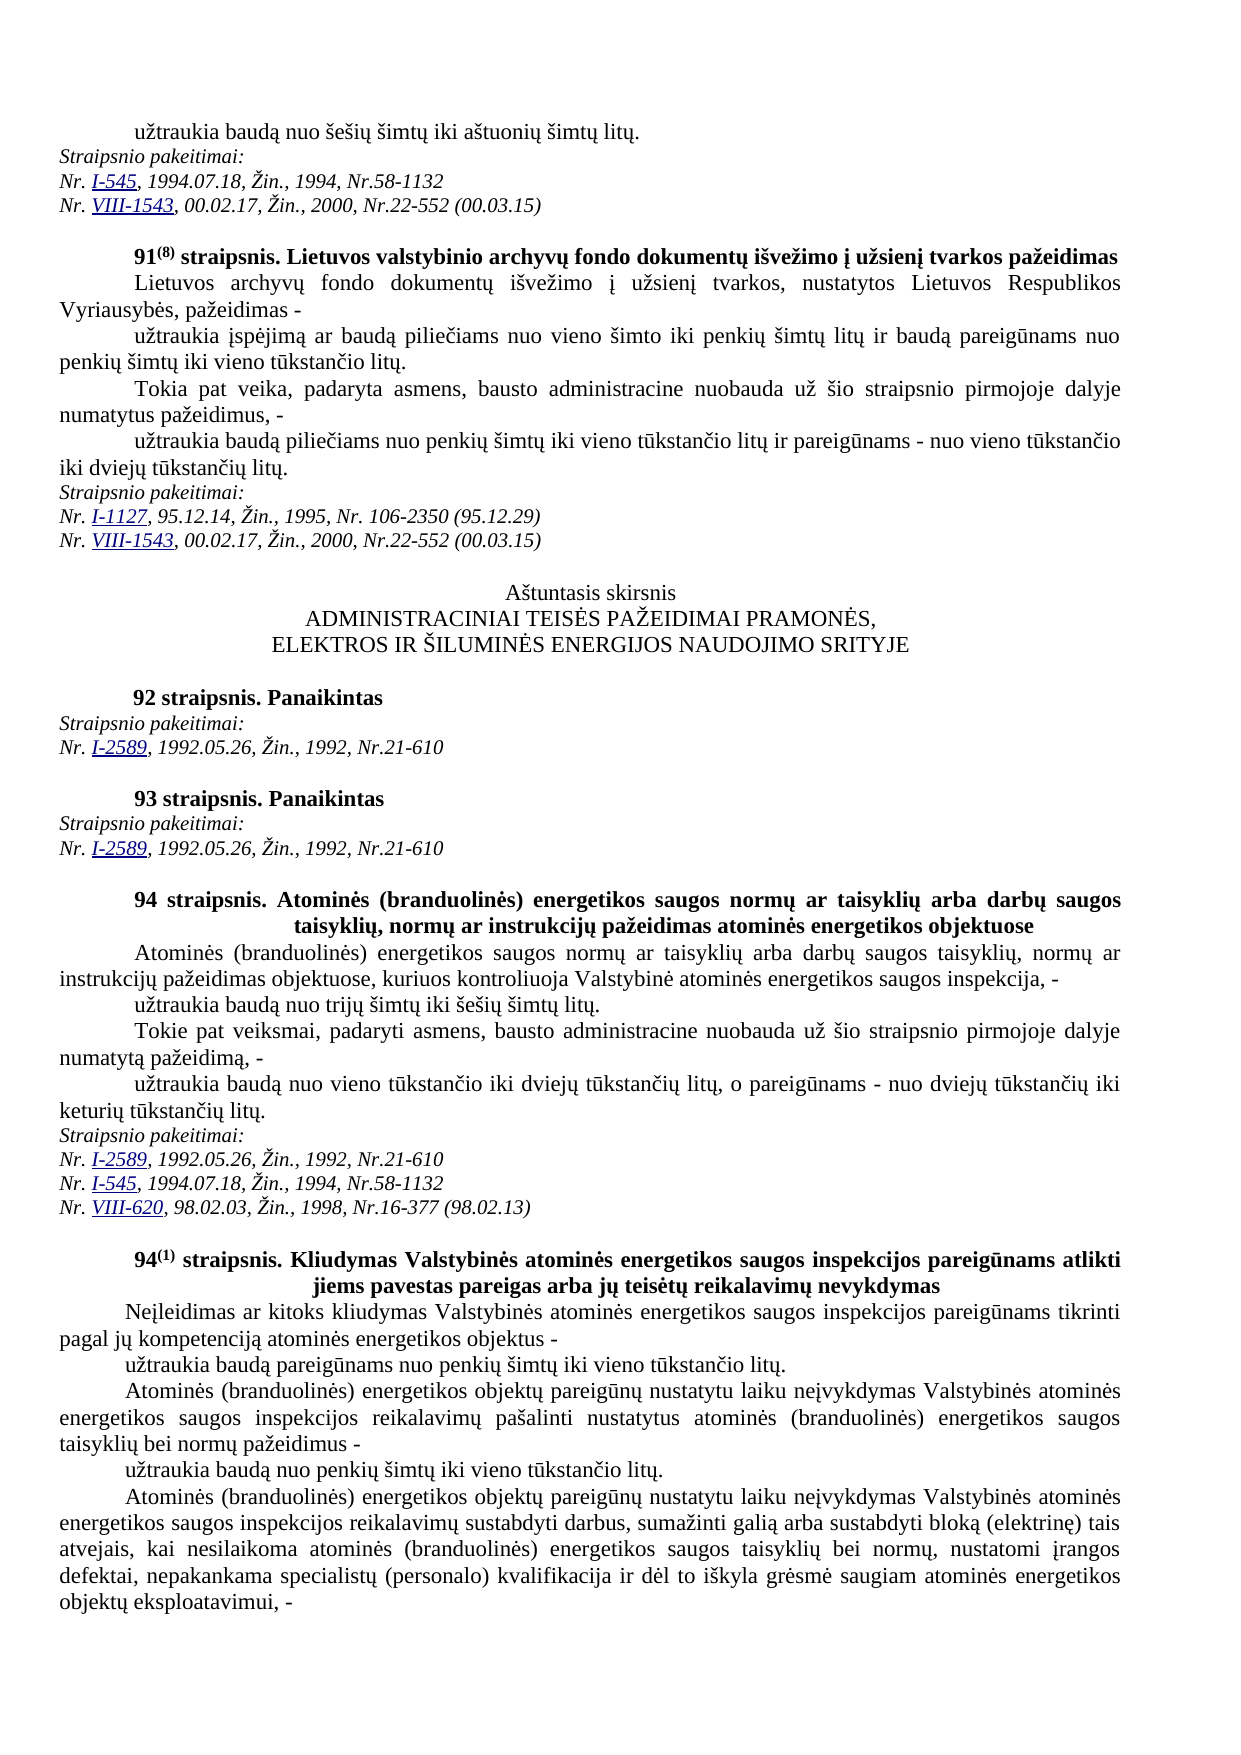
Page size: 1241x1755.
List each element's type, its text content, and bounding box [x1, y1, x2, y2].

text 94 straipsnis. Atominės (branduolinės) energetikos saugos normų ar taisyklių arba darbų saugos taisyklių, normų ar instrukcijų pažeidimas atominės energetikos objektuose [134, 886, 1122, 938]
text Atominės (branduolinės) energetikos objektų pareigūnų nustatytu laiku neįvykdymas Valstybinės atominės energetikos saugos inspekcijos reikalavimų sustabdyti darbus, sumažinti galią arba sustabdyti bloką (elektrinę) tais atvejais, kai nesilaikoma atominės (branduolinės) energetikos saugos taisyklių bei normų, nustatomi įrangos defektai, nepakankama specialistų (personalo) kvalifikacija ir dėl to iškyla grėsmė saugiam atominės energetikos objektų eksploatavimui, - [59, 1483, 1122, 1614]
text Straipsnio pakeitimai: [59, 811, 1122, 835]
text Nr. I-545, 1994.07.18, Žin., 1994, Nr.58-1132 [59, 1171, 1122, 1195]
text užtraukia baudą nuo vieno tūkstančio iki dviejų tūkstančių litų, o pareigūnams - nuo dviejų tūkstančių iki keturių tūkstančių litų. [59, 1070, 1122, 1123]
text Neįleidimas ar kitoks kliudymas Valstybinės atominės energetikos saugos inspekcijos pareigūnams tikrinti pagal jų kompetenciją atominės energetikos objektus - [59, 1298, 1122, 1351]
text Straipsnio pakeitimai: [59, 144, 1122, 168]
text Straipsnio pakeitimai: [59, 711, 1122, 734]
text Lietuvos archyvų fondo dokumentų išvežimo į užsienį tvarkos, nustatytos Lietuvos Respublikos Vyriausybės, pažeidimas - [59, 269, 1122, 322]
text užtraukia baudą piliečiams nuo penkių šimtų iki vieno tūkstančio litų ir pareigūnams - nuo vieno tūkstančio iki dviejų tūkstančių litų. [59, 427, 1122, 480]
text Nr. I-545, 1994.07.18, Žin., 1994, Nr.58-1132 [59, 168, 1122, 193]
text Nr. I-2589, 1992.05.26, Žin., 1992, Nr.21-610 [59, 1147, 1122, 1171]
text Nr. VIII-620, 98.02.03, Žin., 1998, Nr.16-377 (98.02.13) [59, 1195, 1122, 1219]
text Nr. I-1127, 95.12.14, Žin., 1995, Nr. 106-2350 (95.12.29) [59, 504, 1122, 528]
text Aštuntasis skirsnis [59, 579, 1122, 605]
text 92 straipsnis. Panaikintas [59, 684, 1122, 711]
text 93 straipsnis. Panaikintas [59, 785, 1122, 811]
text Atominės (branduolinės) energetikos saugos normų ar taisyklių arba darbų saugos taisyklių, normų ar instrukcijų pažeidimas objektuose, kuriuos kontroliuoja Valstybinė atominės energetikos saugos inspekcija, - [59, 938, 1122, 991]
text Atominės (branduolinės) energetikos objektų pareigūnų nustatytu laiku neįvykdymas Valstybinės atominės energetikos saugos inspekcijos reikalavimų pašalinti nustatytus atominės (branduolinės) energetikos saugos taisyklių bei normų pažeidimus - [59, 1377, 1122, 1456]
text Straipsnio pakeitimai: [59, 480, 1122, 504]
text Nr. VIII-1543, 00.02.17, Žin., 2000, Nr.22-552 (00.03.15) [59, 528, 1122, 552]
text užtraukia baudą nuo penkių šimtų iki vieno tūkstančio litų. [59, 1456, 1122, 1483]
text užtraukia baudą nuo trijų šimtų iki šešių šimtų litų. [59, 991, 1122, 1018]
text Tokie pat veiksmai, padaryti asmens, bausto administracine nuobauda už šio straipsnio pirmojoje dalyje numatytą pažeidimą, - [59, 1018, 1122, 1070]
text užtraukia baudą pareigūnams nuo penkių šimtų iki vieno tūkstančio litų. [59, 1351, 1122, 1377]
text Straipsnio pakeitimai: [59, 1123, 1122, 1147]
text Nr. VIII-1543, 00.02.17, Žin., 2000, Nr.22-552 (00.03.15) [59, 193, 1122, 217]
text Tokia pat veika, padaryta asmens, bausto administracine nuobauda už šio straipsnio pirmojoje dalyje numatytus pažeidimus, - [59, 375, 1122, 427]
text užtraukia baudą nuo šešių šimtų iki aštuonių šimtų litų. [59, 118, 1122, 144]
text Nr. I-2589, 1992.05.26, Žin., 1992, Nr.21-610 [59, 734, 1122, 759]
text 91(8) straipsnis. Lietuvos valstybinio archyvų fondo dokumentų išvežimo į užsienį tvarkos pažeidimas [134, 243, 1122, 269]
text 94(1) straipsnis. Kliudymas Valstybinės atominės energetikos saugos inspekcijos pareigūnams atlikti jiems pavestas pareigas arba jų teisėtų reikalavimų nevykdymas [134, 1246, 1122, 1298]
text ADMINISTRACINIAI TEISĖS PAŽEIDIMAI PRAMONĖS, [59, 605, 1122, 631]
text užtraukia įspėjimą ar baudą piliečiams nuo vieno šimto iki penkių šimtų litų ir baudą pareigūnams nuo penkių šimtų iki vieno tūkstančio litų. [59, 322, 1122, 375]
text Nr. I-2589, 1992.05.26, Žin., 1992, Nr.21-610 [59, 835, 1122, 859]
text ELEKTROS IR ŠILUMINĖS ENERGIJOS NAUDOJIMO SRITYJE [59, 631, 1122, 658]
